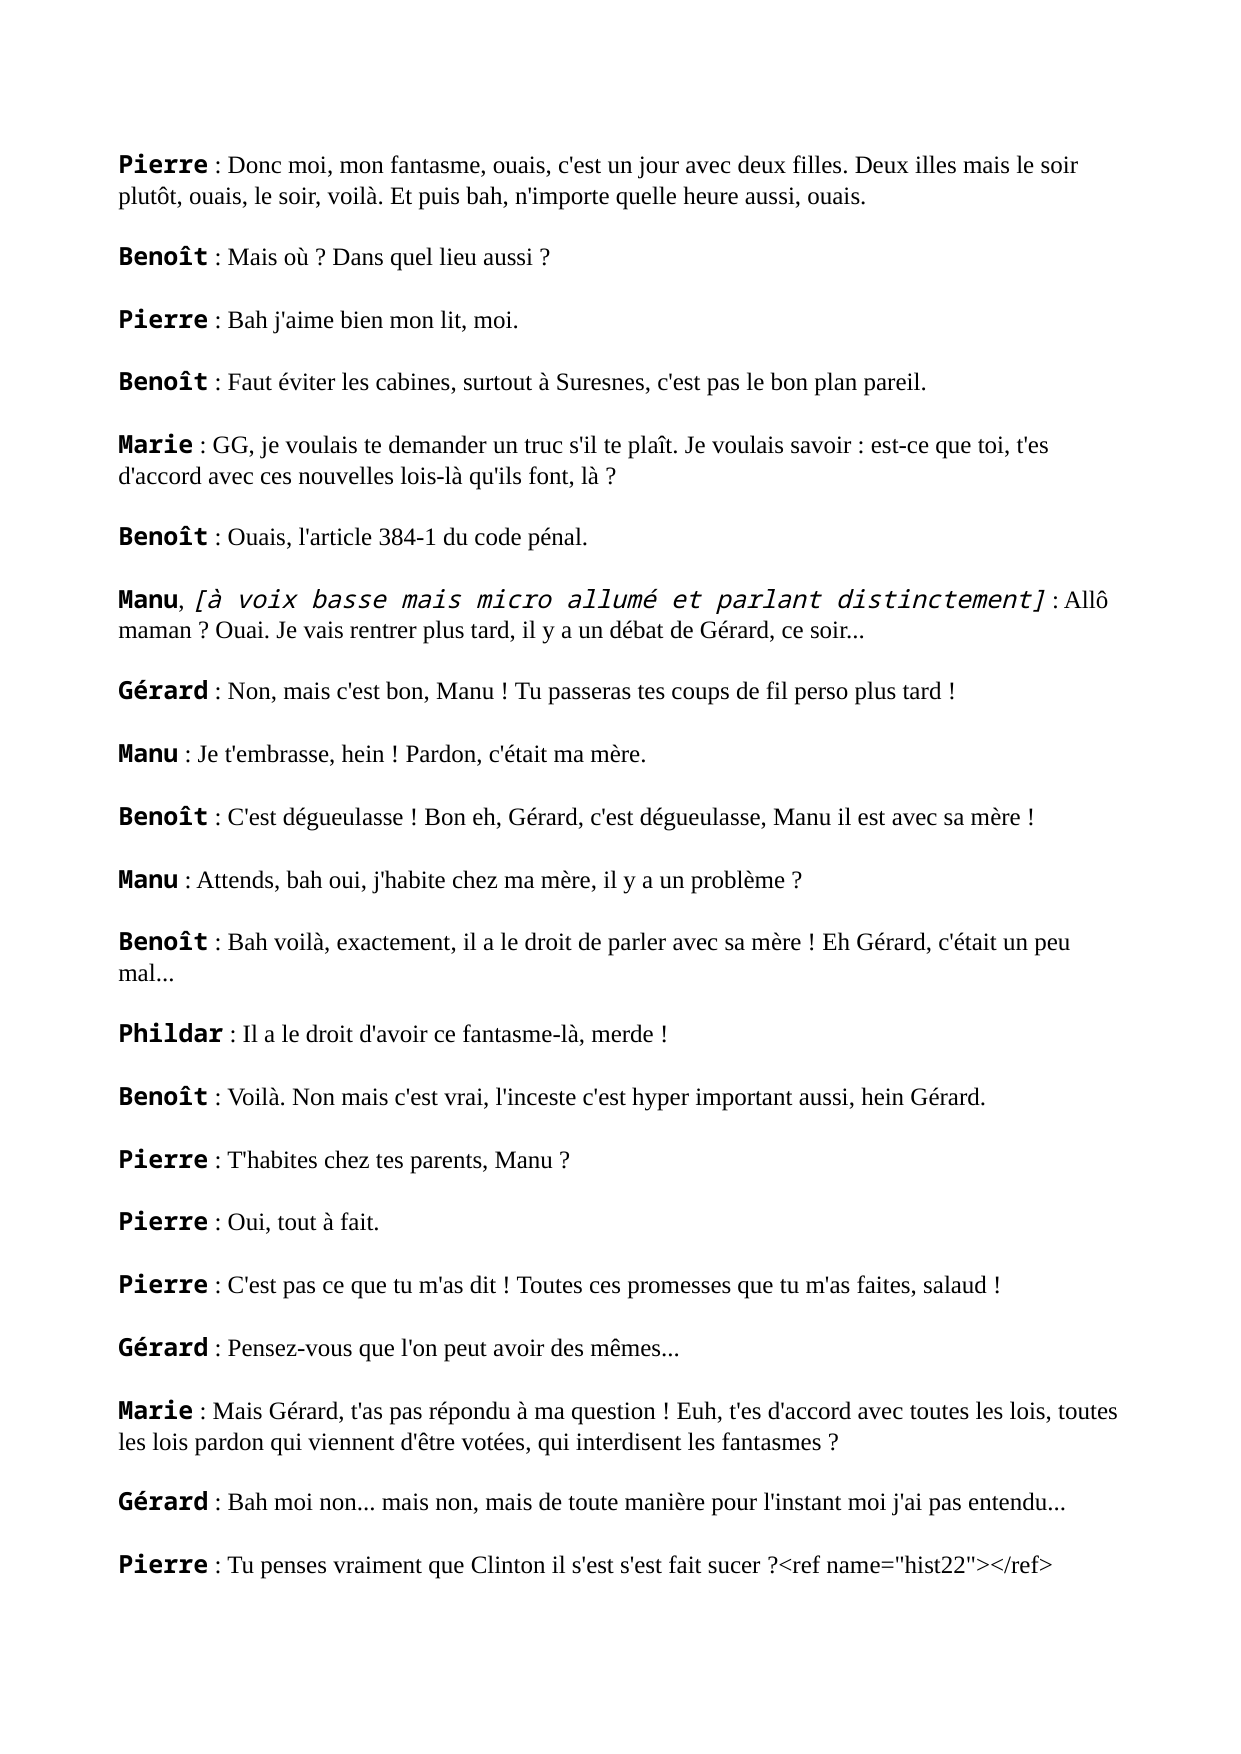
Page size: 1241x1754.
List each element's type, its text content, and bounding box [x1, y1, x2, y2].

text Marie : GG, je voulais te demander un truc s'il te plaît. Je voulais savoir : est-ce que toi, t'es d'accord avec ces nouvelles lois-là qu'ils font, là ? [118, 427, 1122, 490]
text Benoît : Bah voilà, exactement, il a le droit de parler avec sa mère ! Eh Gérard, c'était un peu mal... [118, 924, 1122, 987]
text Pierre : Donc moi, mon fantasme, ouais, c'est un jour avec deux filles. Deux illes mais le soir plutôt, ouais, le soir, voilà. Et puis bah, n'importe quelle heure aussi, ouais. [118, 147, 1122, 210]
text Benoît : Voilà. Non mais c'est vrai, l'inceste c'est hyper important aussi, hein Gérard. [118, 1078, 1122, 1112]
text Pierre : T'habites chez tes parents, Manu ? [118, 1141, 1122, 1175]
text Pierre : Oui, tout à fait. [118, 1204, 1122, 1238]
text Pierre : Bah j'aime bien mon lit, moi. [118, 301, 1122, 335]
text Manu : Je t'embrasse, hein ! Pardon, c'était ma mère. [118, 736, 1122, 770]
text Marie : Mais Gérard, t'as pas répondu à ma question ! Euh, t'es d'accord avec toutes les lois, toutes les lois pardon qui viennent d'être votées, qui interdisent les fantasmes ? [118, 1392, 1122, 1455]
text Pierre : C'est pas ce que tu m'as dit ! Toutes ces promesses que tu m'as faites, salaud ! [118, 1267, 1122, 1301]
text Manu, [à voix basse mais micro allumé et parlant distinctement] : Allô maman ? Ouai. Je vais rentrer plus tard, il y a un débat de Gérard, ce soir... [118, 581, 1122, 644]
text Benoît : Faut éviter les cabines, surtout à Suresnes, c'est pas le bon plan pareil. [118, 364, 1122, 398]
text Pierre : Tu penses vraiment que Clinton il s'est s'est fait sucer ?<ref name="hist22"></ref> [118, 1547, 1122, 1581]
text Benoît : Mais où ? Dans quel lieu aussi ? [118, 238, 1122, 272]
text Benoît : Ouais, l'article 384-1 du code pénal. [118, 518, 1122, 552]
text Phildar : Il a le droit d'avoir ce fantasme-là, merde ! [118, 1016, 1122, 1050]
text Gérard : Bah moi non... mais non, mais de toute manière pour l'instant moi j'ai pas entendu... [118, 1484, 1122, 1518]
text Manu : Attends, bah oui, j'habite chez ma mère, il y a un problème ? [118, 861, 1122, 895]
text Benoît : C'est dégueulasse ! Bon eh, Gérard, c'est dégueulasse, Manu il est avec sa mère ! [118, 798, 1122, 832]
text Gérard : Pensez-vous que l'on peut avoir des mêmes... [118, 1330, 1122, 1364]
text Gérard : Non, mais c'est bon, Manu ! Tu passeras tes coups de fil perso plus tard ! [118, 673, 1122, 707]
